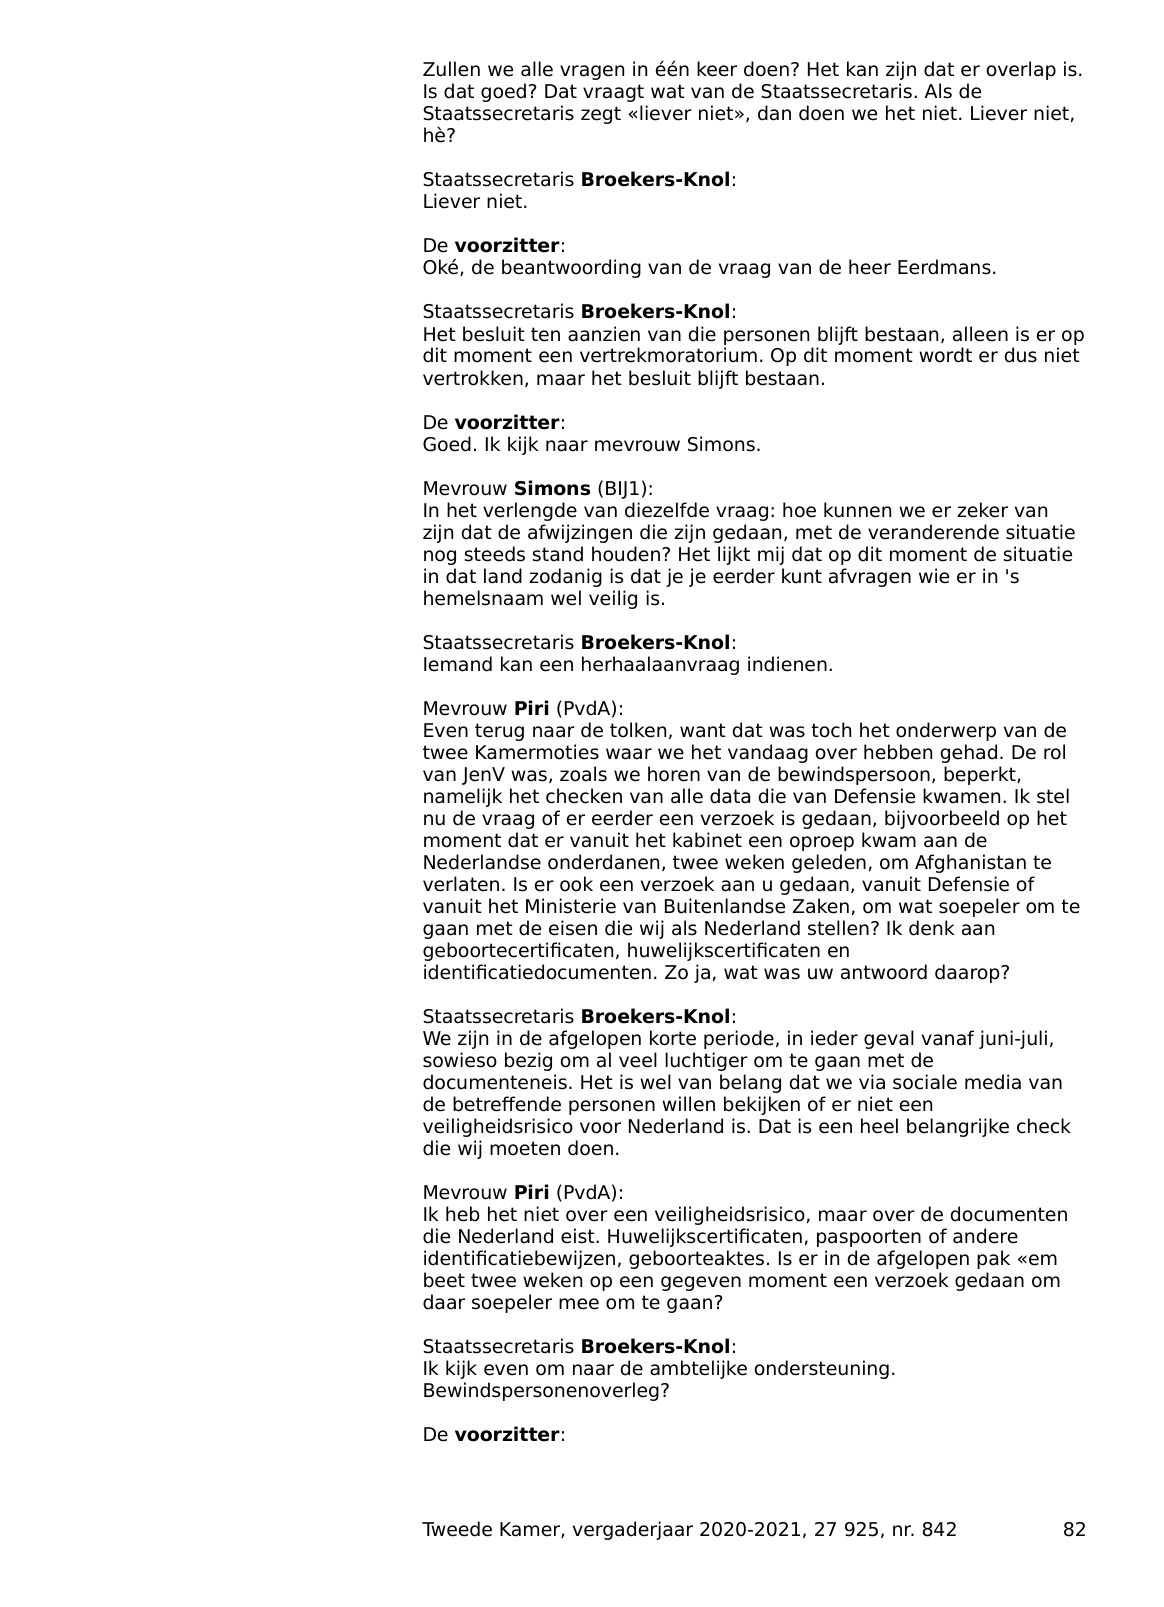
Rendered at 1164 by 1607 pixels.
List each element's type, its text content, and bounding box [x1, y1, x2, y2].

text Ik kijk even om naar de ambtelijke ondersteuning. Bewindspersonenoverleg? [422, 1358, 1087, 1402]
text De voorzitter: [422, 235, 1087, 257]
text We zijn in de afgelopen korte periode, in ieder geval vanaf juni-juli, sowieso bezig om al veel luchtiger om te gaan met de documenteneis. Het is wel van belang dat we via sociale media van de betreffende personen willen bekijken of er niet een veiligheidsrisico voor Nederland is. Dat is een heel belangrijke check die wij moeten doen. [422, 1028, 1087, 1160]
text Staatssecretaris Broekers-Knol: [422, 301, 1087, 323]
text Zullen we alle vragen in één keer doen? Het kan zijn dat er overlap is. Is dat goed? Dat vraagt wat van de Staatssecretaris. Als de Staatssecretaris zegt «liever niet», dan doen we het niet. Liever niet, hè? [422, 59, 1087, 147]
text Oké, de beantwoording van de vraag van de heer Eerdmans. [422, 257, 1087, 279]
text Even terug naar de tolken, want dat was toch het onderwerp van de twee Kamermoties waar we het vandaag over hebben gehad. De rol van JenV was, zoals we horen van de bewindspersoon, beperkt, namelijk het checken van alle data die van Defensie kwamen. Ik stel nu de vraag of er eerder een verzoek is gedaan, bijvoorbeeld op het moment dat er vanuit het kabinet een oproep kwam aan de Nederlandse onderdanen, twee weken geleden, om Afghanistan te verlaten. Is er ook een verzoek aan u gedaan, vanuit Defensie of vanuit het Ministerie van Buitenlandse Zaken, om wat soepeler om te gaan met de eisen die wij als Nederland stellen? Ik denk aan geboortecertificaten, huwelijkscertificaten en identificatiedocumenten. Zo ja, wat was uw antwoord daarop? [422, 720, 1087, 984]
text De voorzitter: [422, 1424, 1087, 1446]
text Staatssecretaris Broekers-Knol: [422, 632, 1087, 654]
text Mevrouw Simons (BIJ1): [422, 478, 1087, 500]
text Staatssecretaris Broekers-Knol: [422, 1006, 1087, 1028]
text Mevrouw Piri (PvdA): [422, 1182, 1087, 1204]
text Staatssecretaris Broekers-Knol: [422, 169, 1087, 191]
text Iemand kan een herhaalaanvraag indienen. [422, 654, 1087, 676]
text Liever niet. [422, 191, 1087, 213]
text Mevrouw Piri (PvdA): [422, 698, 1087, 720]
text In het verlengde van diezelfde vraag: hoe kunnen we er zeker van zijn dat de afwijzingen die zijn gedaan, met de veranderende situatie nog steeds stand houden? Het lijkt mij dat op dit moment de situatie in dat land zodanig is dat je je eerder kunt afvragen wie er in 's hemelsnaam wel veilig is. [422, 500, 1087, 609]
text Het besluit ten aanzien van die personen blijft bestaan, alleen is er op dit moment een vertrekmoratorium. Op dit moment wordt er dus niet vertrokken, maar het besluit blijft bestaan. [422, 323, 1087, 389]
text Goed. Ik kijk naar mevrouw Simons. [422, 433, 1087, 456]
text De voorzitter: [422, 412, 1087, 433]
text Staatssecretaris Broekers-Knol: [422, 1336, 1087, 1358]
text Ik heb het niet over een veiligheidsrisico, maar over de documenten die Nederland eist. Huwelijkscertificaten, paspoorten of andere identificatiebewijzen, geboorteaktes. Is er in de afgelopen pak «em beet twee weken op een gegeven moment een verzoek gedaan om daar soepeler mee om te gaan? [422, 1204, 1087, 1314]
